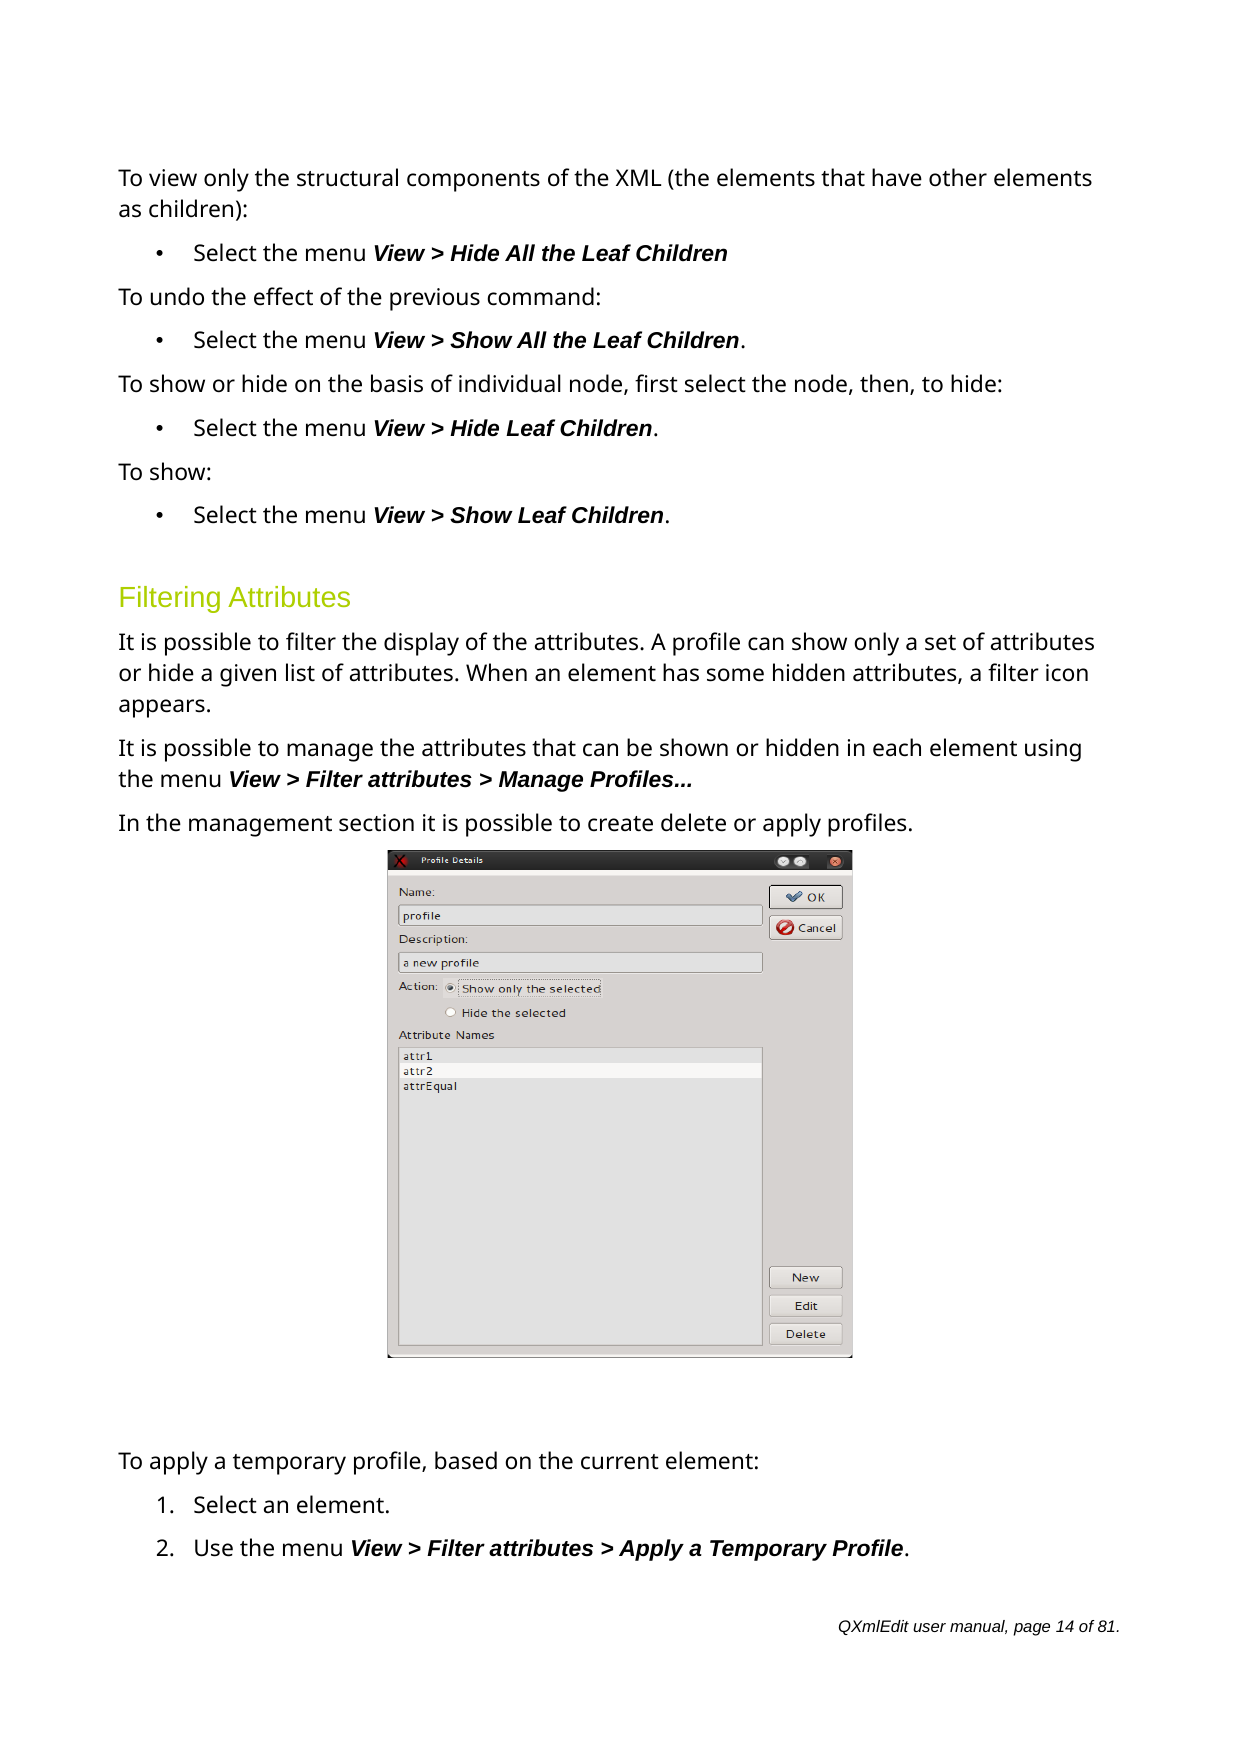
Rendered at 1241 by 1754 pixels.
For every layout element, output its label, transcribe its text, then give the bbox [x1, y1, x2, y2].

list Select the menu View > Hide All the Leaf Children [156, 237, 1122, 268]
text To view only the structural components of the XML (the elements that have other elements as children): [118, 162, 1122, 224]
list Select an element. [156, 1488, 1122, 1520]
text In the management section it is possible to create delete or apply profiles. [118, 807, 1122, 838]
text It is possible to filter the display of the attributes. A profile can show only a set of attributes or hide a given list of attributes. When an element has some hidden attributes, a filter icon appears. [118, 626, 1122, 719]
picture [387, 850, 853, 1358]
subtitle Filtering Attributes [118, 580, 1122, 613]
list Select the menu View > Hide Leaf Children. [156, 412, 1122, 443]
text It is possible to manage the attributes that can be shown or hidden in each element using the menu View > Filter attributes > Manage Profiles... [118, 732, 1122, 794]
text To show: [118, 456, 1122, 487]
text To apply a temporary profile, based on the current element: [118, 1445, 1122, 1476]
text To undo the effect of the previous command: [118, 281, 1122, 312]
text To show or hide on the basis of individual node, first select the node, then, to hide: [118, 368, 1122, 399]
list Select the menu View > Show Leaf Children. [156, 499, 1122, 531]
list Use the menu View > Filter attributes > Apply a Temporary Profile. [156, 1532, 1122, 1563]
list Select the menu View > Show All the Leaf Children. [156, 324, 1122, 356]
